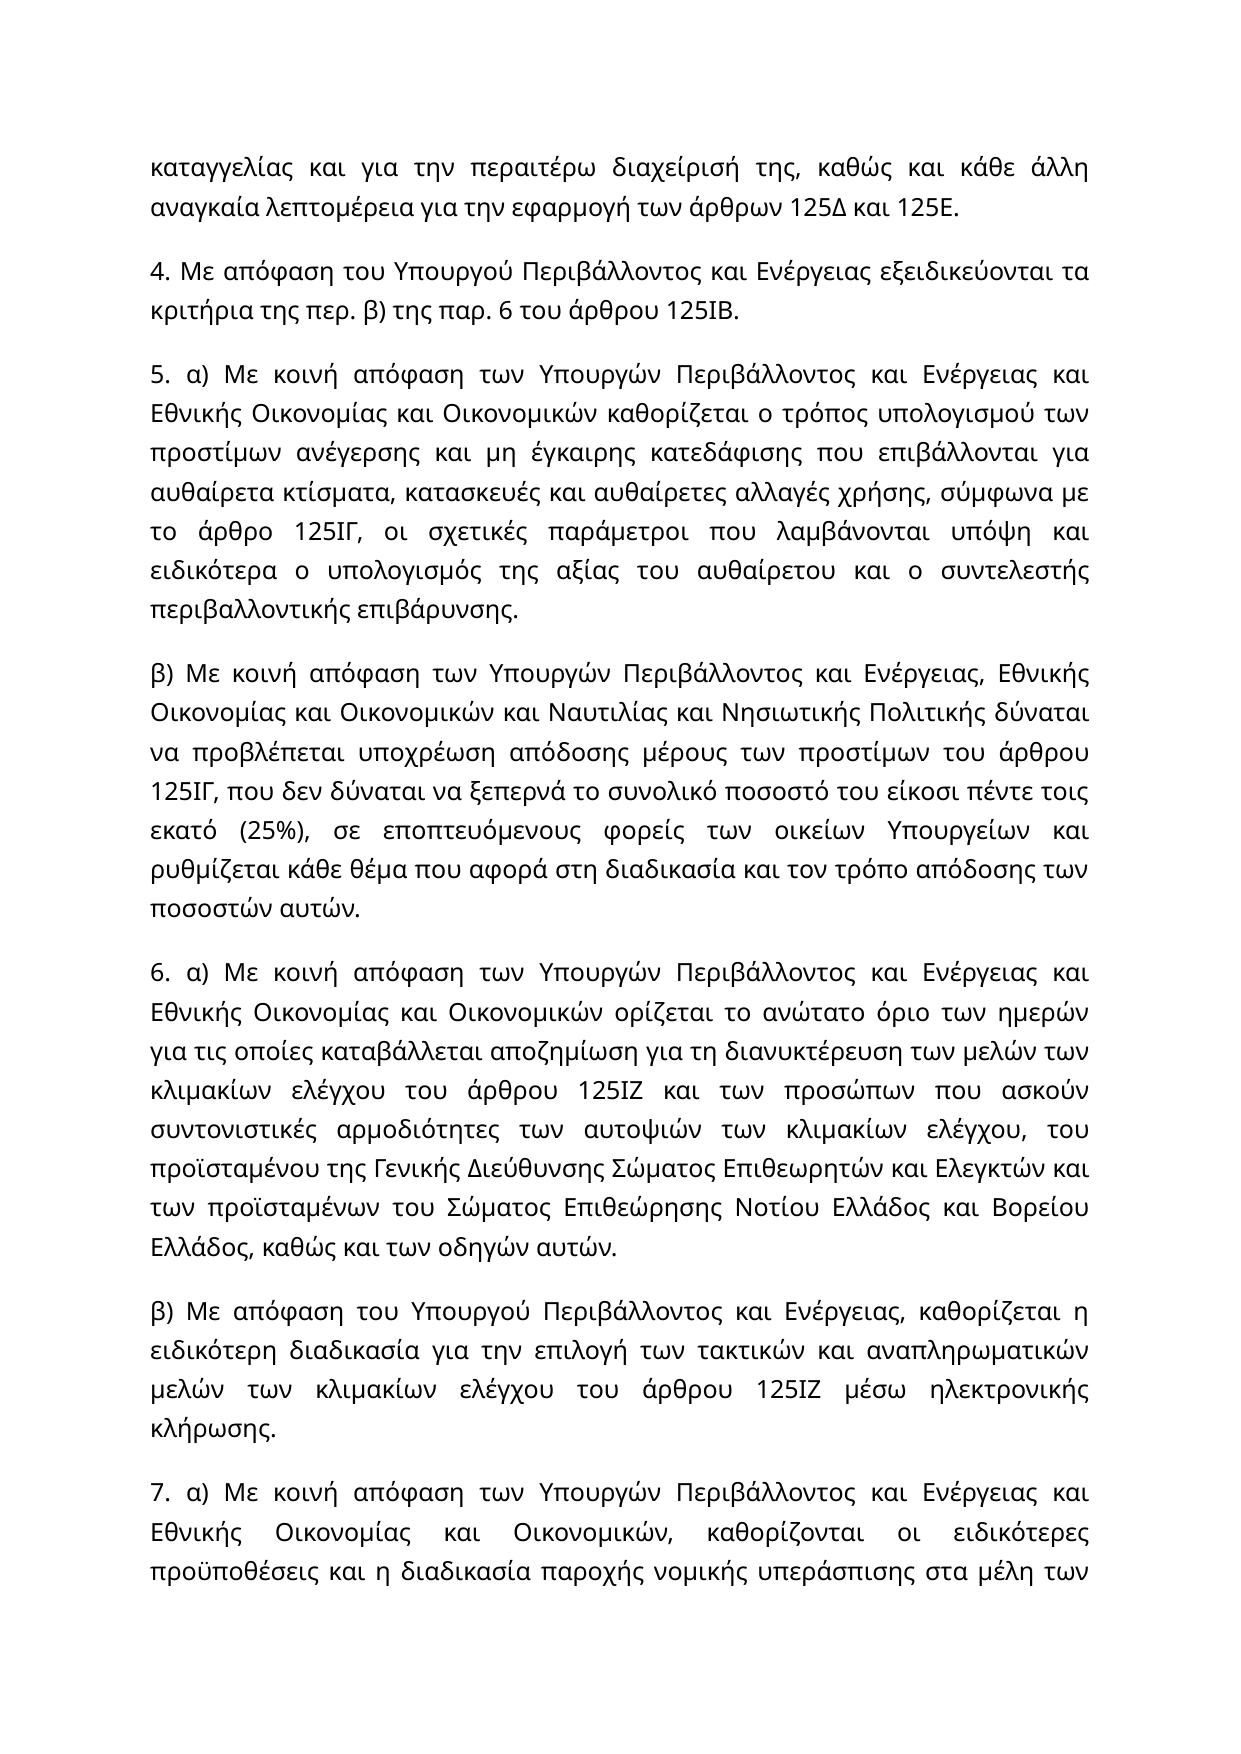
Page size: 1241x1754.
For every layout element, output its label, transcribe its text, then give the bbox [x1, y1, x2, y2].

text 5. α) Με κοινή απόφαση των Υπουργών Περιβάλλοντος και Ενέργειας και Εθνικής Οικονομίας και Οικονομικών καθορίζεται ο τρόπος υπολογισμού των προστίμων ανέγερσης και μη έγκαιρης κατεδάφισης που επιβάλλονται για αυθαίρετα κτίσματα, κατασκευές και αυθαίρετες αλλαγές χρήσης, σύμφωνα με το άρθρο 125ΙΓ, οι σχετικές παράμετροι που λαμβάνονται υπόψη και ειδικότερα ο υπολογισμός της αξίας του αυθαίρετου και ο συντελεστής περιβαλλοντικής επιβάρυνσης. [150, 357, 1090, 626]
text 6. α) Με κοινή απόφαση των Υπουργών Περιβάλλοντος και Ενέργειας και Εθνικής Οικονομίας και Οικονομικών ορίζεται τo ανώτατο όριο των ημερών για τις οποίες καταβάλλεται αποζημίωση για τη διανυκτέρευση των μελών των κλιμακίων ελέγχου του άρθρου 125ΙΖ και των προσώπων που ασκούν συντονιστικές αρμοδιότητες των αυτοψιών των κλιμακίων ελέγχου, του προϊσταμένου της Γενικής Διεύθυνσης Σώματος Επιθεωρητών και Ελεγκτών και των προϊσταμένων του Σώματος Επιθεώρησης Νοτίου Ελλάδος και Βορείου Ελλάδος, καθώς και των οδηγών αυτών. [150, 955, 1090, 1263]
text β) Με κοινή απόφαση των Υπουργών Περιβάλλοντος και Ενέργειας, Εθνικής Οικονομίας και Οικονομικών και Ναυτιλίας και Νησιωτικής Πολιτικής δύναται να προβλέπεται υποχρέωση απόδοσης μέρους των προστίμων του άρθρου 125ΙΓ, που δεν δύναται να ξεπερνά το συνολικό ποσοστό του είκοσι πέντε τοις εκατό (25%), σε εποπτευόμενους φορείς των οικείων Υπουργείων και ρυθμίζεται κάθε θέμα που αφορά στη διαδικασία και τον τρόπο απόδοσης των ποσοστών αυτών. [150, 656, 1090, 925]
text β) Με απόφαση του Υπουργού Περιβάλλοντος και Ενέργειας, καθορίζεται η ειδικότερη διαδικασία για την επιλογή των τακτικών και αναπληρωματικών μελών των κλιμακίων ελέγχου του άρθρου 125ΙΖ μέσω ηλεκτρονικής κλήρωσης. [150, 1293, 1090, 1445]
text 4. Με απόφαση του Υπουργού Περιβάλλοντος και Ενέργειας εξειδικεύονται τα κριτήρια της περ. β) της παρ. 6 του άρθρου 125ΙΒ. [150, 253, 1090, 327]
text 7. α) Με κοινή απόφαση των Υπουργών Περιβάλλοντος και Ενέργειας και Εθνικής Οικονομίας και Οικονομικών, καθορίζονται οι ειδικότερες προϋποθέσεις και η διαδικασία παροχής νομικής υπεράσπισης στα μέλη των [150, 1475, 1090, 1587]
text καταγγελίας και για την περαιτέρω διαχείρισή της, καθώς και κάθε άλλη αναγκαία λεπτομέρεια για την εφαρμογή των άρθρων 125Δ και 125Ε. [150, 150, 1090, 223]
